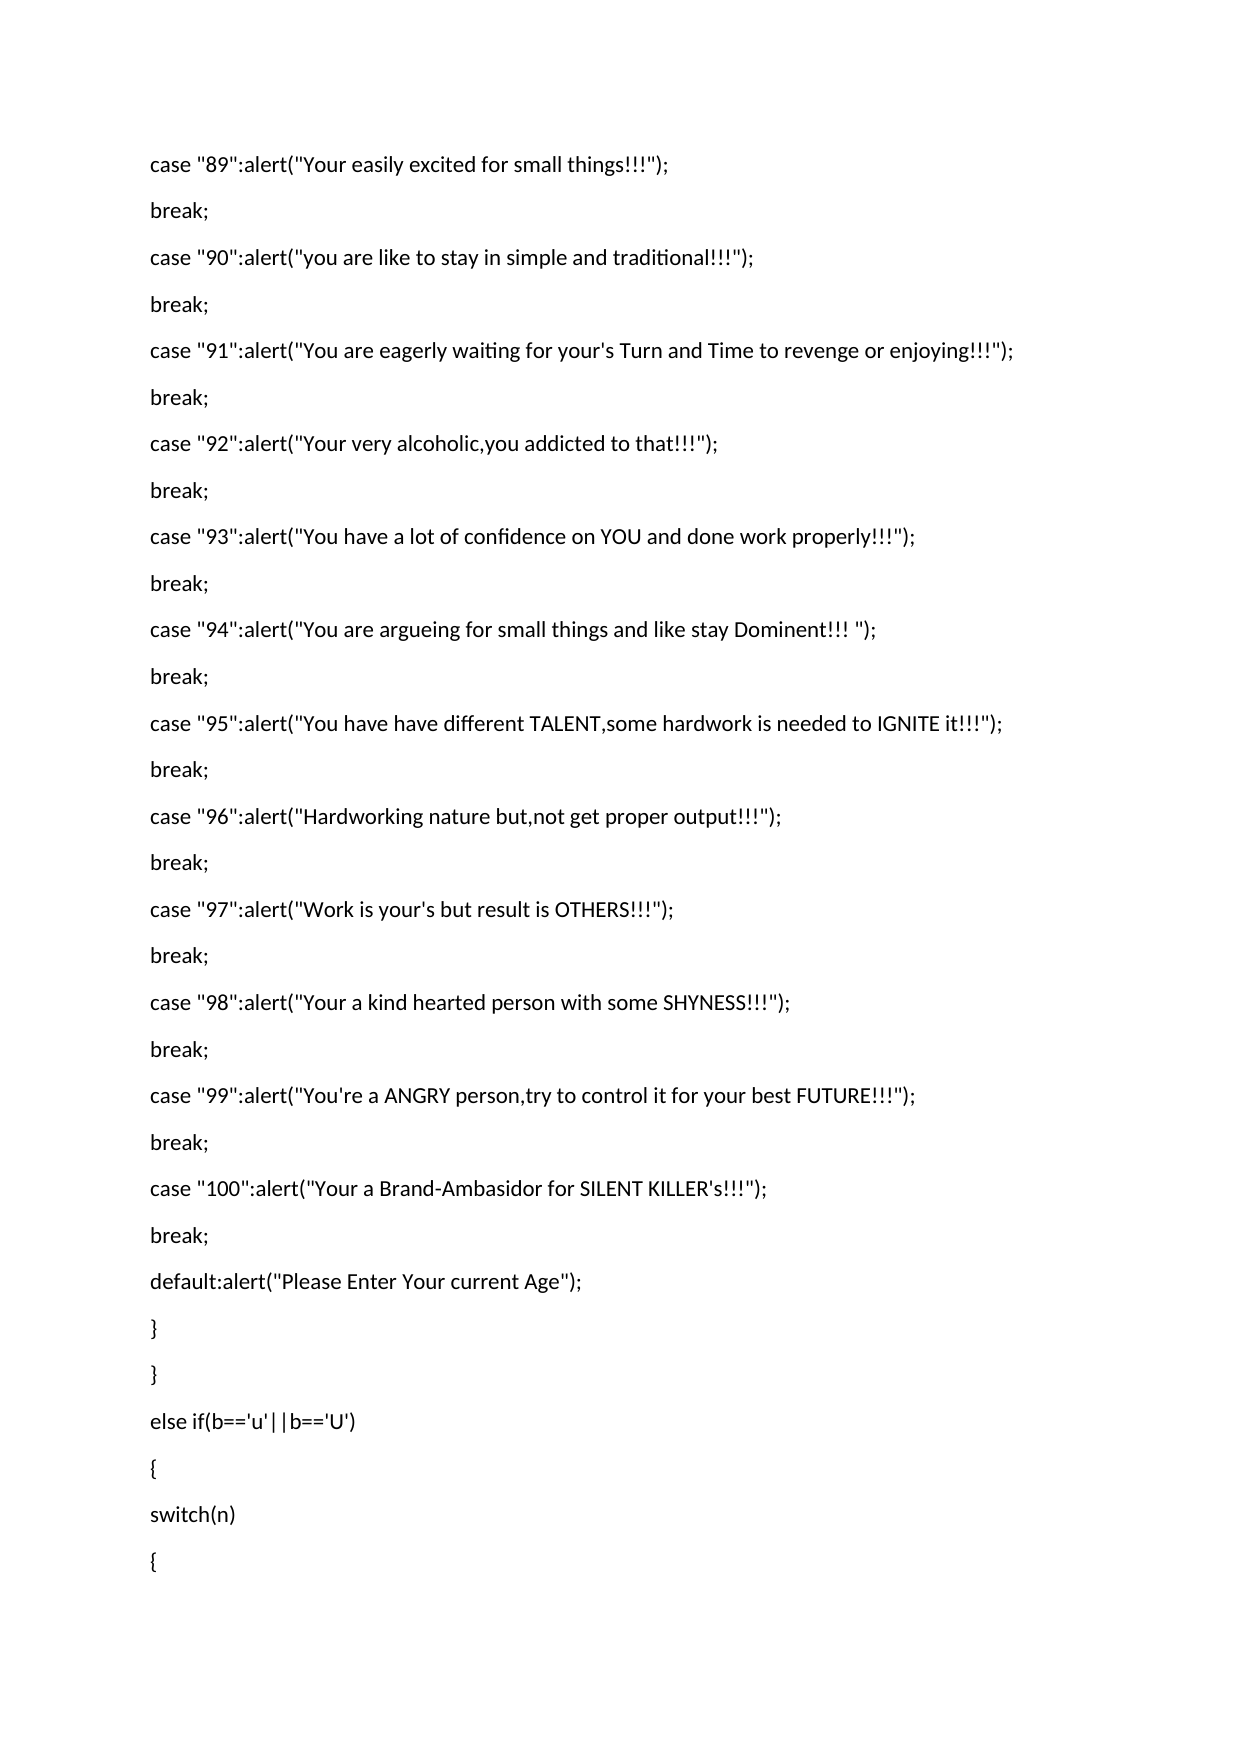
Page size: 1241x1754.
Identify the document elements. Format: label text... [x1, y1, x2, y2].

text { [150, 1454, 1090, 1482]
text break; [150, 197, 1090, 224]
text case "94":alert("You are argueing for small things and like stay Dominent!!! "); [150, 616, 1090, 644]
text } [150, 1361, 1090, 1389]
text break; [150, 569, 1090, 597]
text case "92":alert("Your very alcoholic,you addicted to that!!!"); [150, 429, 1090, 457]
text case "95":alert("You have have different TALENT,some hardwork is needed to IGNITE it!!!"); [150, 709, 1090, 737]
text else if(b=='u'||b=='U') [150, 1407, 1090, 1435]
text } [150, 1314, 1090, 1342]
text case "100":alert("Your a Brand-Ambasidor for SILENT KILLER's!!!"); [150, 1174, 1090, 1202]
text break; [150, 755, 1090, 783]
text break; [150, 1221, 1090, 1249]
text case "93":alert("You have a lot of confidence on YOU and done work properly!!!"); [150, 522, 1090, 551]
text case "99":alert("You're a ANGRY person,try to control it for your best FUTURE!!!"); [150, 1081, 1090, 1109]
text switch(n) [150, 1500, 1090, 1528]
text break; [150, 290, 1090, 318]
text break; [150, 1128, 1090, 1156]
text case "90":alert("you are like to stay in simple and traditional!!!"); [150, 243, 1090, 271]
text default:alert("Please Enter Your current Age"); [150, 1267, 1090, 1296]
text case "98":alert("Your a kind hearted person with some SHYNESS!!!"); [150, 988, 1090, 1016]
text case "96":alert("Hardworking nature but,not get proper output!!!"); [150, 802, 1090, 830]
text break; [150, 662, 1090, 690]
text case "89":alert("Your easily excited for small things!!!"); [150, 150, 1090, 178]
text break; [150, 942, 1090, 969]
text break; [150, 383, 1090, 411]
text case "91":alert("You are eagerly waiting for your's Turn and Time to revenge or enjoying!!!"); [150, 336, 1090, 364]
text break; [150, 1035, 1090, 1063]
text break; [150, 848, 1090, 876]
text break; [150, 476, 1090, 504]
text case "97":alert("Work is your's but result is OTHERS!!!"); [150, 895, 1090, 923]
text { [150, 1547, 1090, 1575]
